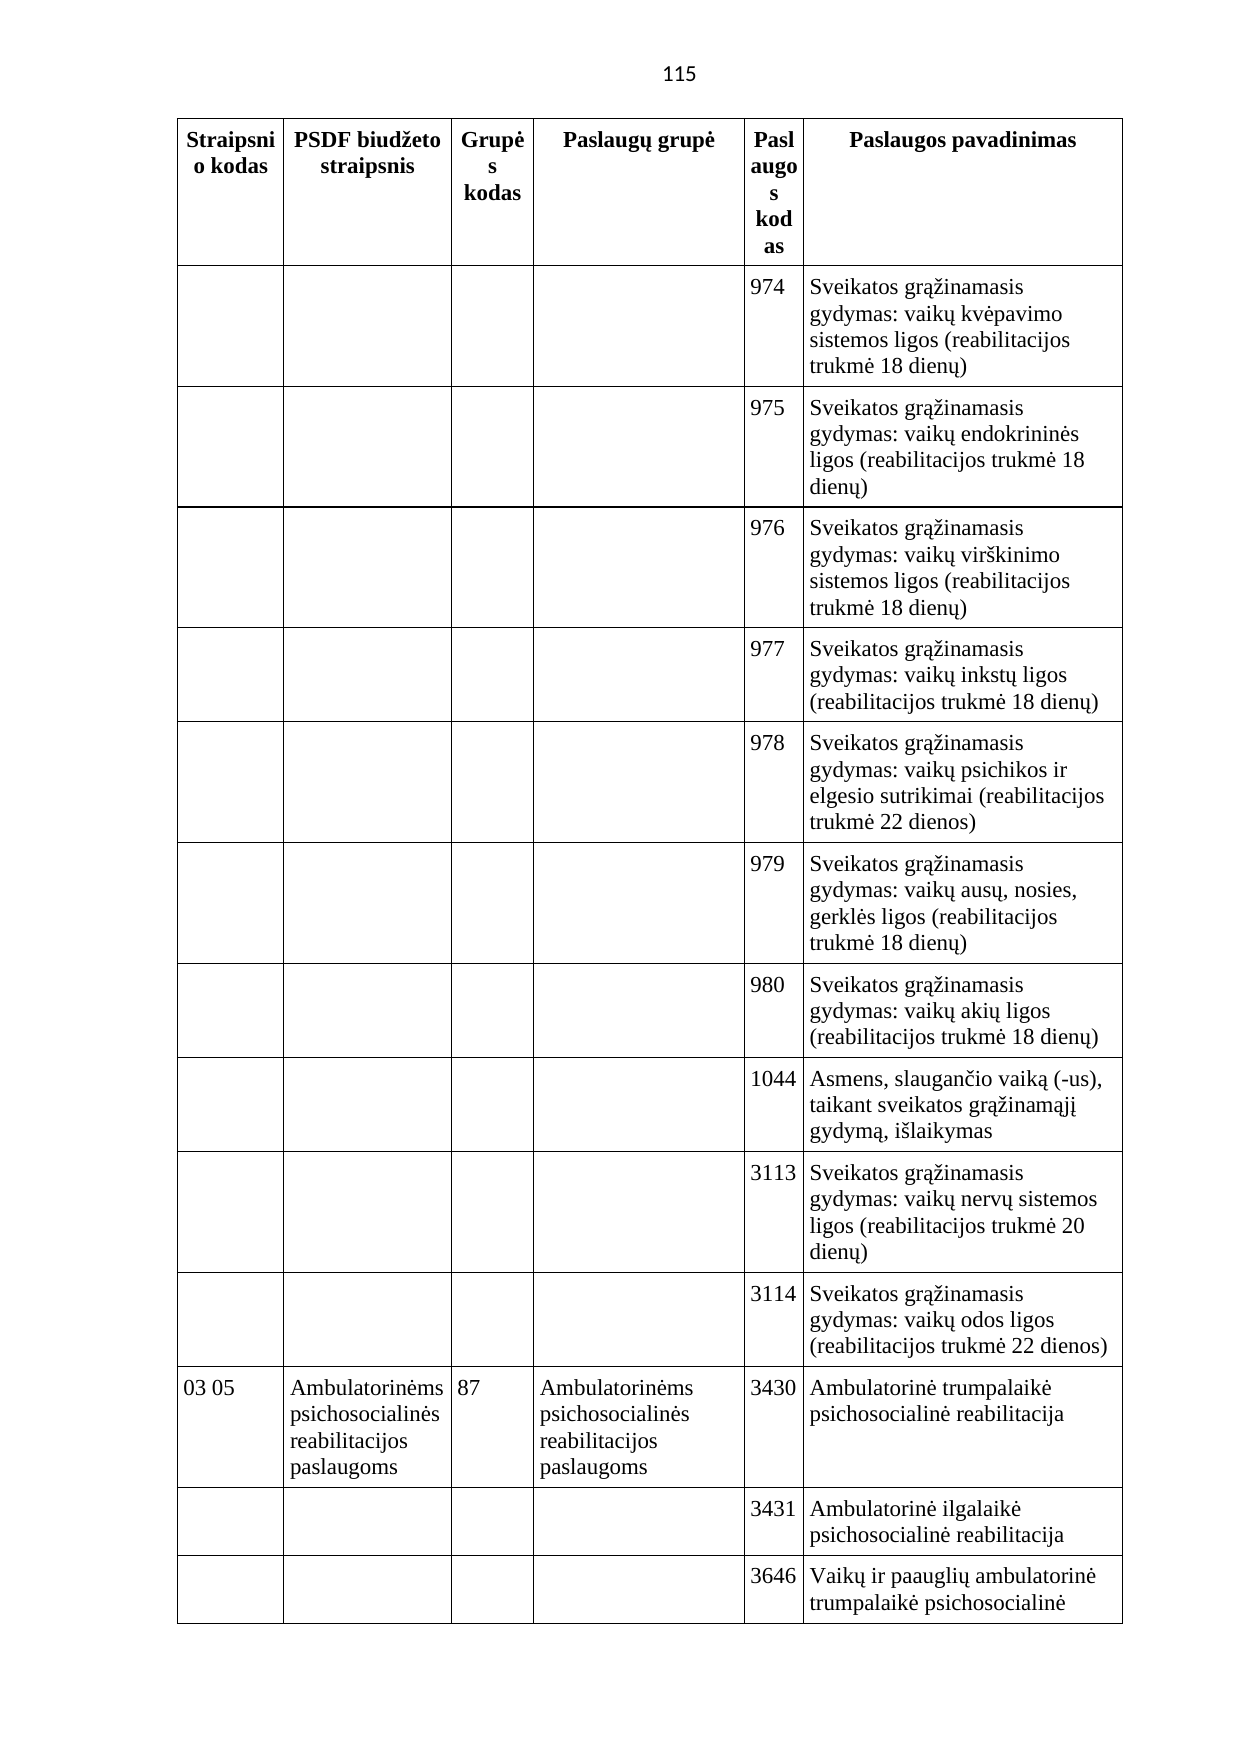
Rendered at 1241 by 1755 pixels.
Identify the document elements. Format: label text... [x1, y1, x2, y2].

table_cell [178, 722, 283, 842]
table_cell Sveikatos grąžinamasis gydymas: vaikų virškinimo sistemos ligos (reabilitacijos trukmė 18 dienų) [804, 508, 1122, 627]
table_cell [284, 1058, 451, 1151]
table_cell 3430 [745, 1367, 803, 1487]
table_cell 87 [452, 1367, 533, 1487]
table_cell [284, 964, 451, 1057]
table_cell 03 05 [178, 1367, 283, 1487]
table_cell [284, 628, 451, 721]
table_cell [534, 1273, 744, 1366]
table_cell [178, 964, 283, 1057]
table_header Paslaugų grupė [534, 119, 744, 265]
table_cell 977 [745, 628, 803, 721]
table_cell [178, 1273, 283, 1366]
table_cell [534, 1058, 744, 1151]
table_cell [452, 1488, 533, 1554]
table_cell 3431 [745, 1488, 803, 1554]
table_cell [452, 1152, 533, 1272]
table_cell [452, 722, 533, 842]
table_cell Sveikatos grąžinamasis gydymas: vaikų ausų, nosies, gerklės ligos (reabilitacijos trukmė 18 dienų) [804, 843, 1122, 962]
table_cell [284, 722, 451, 842]
table_cell 974 [745, 266, 803, 386]
table_cell 980 [745, 964, 803, 1057]
table_cell [178, 508, 283, 627]
table_header Paslaugos kodas [745, 119, 803, 265]
table_cell [284, 508, 451, 627]
table_cell [534, 722, 744, 842]
table_cell 979 [745, 843, 803, 962]
table_cell 3646 [745, 1556, 803, 1622]
table_cell 975 [745, 387, 803, 506]
table_cell [452, 1556, 533, 1622]
table_cell Sveikatos grąžinamasis gydymas: vaikų nervų sistemos ligos (reabilitacijos trukmė 20 dienų) [804, 1152, 1122, 1272]
table_cell 3114 [745, 1273, 803, 1366]
table_cell [178, 1058, 283, 1151]
table_cell [284, 1273, 451, 1366]
table_cell [284, 843, 451, 962]
table_cell [534, 1488, 744, 1554]
table_cell 978 [745, 722, 803, 842]
table_cell [284, 1556, 451, 1622]
table_cell Sveikatos grąžinamasis gydymas: vaikų psichikos ir elgesio sutrikimai (reabilitacijos trukmė 22 dienos) [804, 722, 1122, 842]
table_cell Sveikatos grąžinamasis gydymas: vaikų inkstų ligos (reabilitacijos trukmė 18 dienų) [804, 628, 1122, 721]
table_cell Ambulatorinėms psichosocialinės reabilitacijos paslaugoms [284, 1367, 451, 1487]
table_cell [284, 387, 451, 506]
table_cell 1044 [745, 1058, 803, 1151]
table_cell [534, 1152, 744, 1272]
table_header Paslaugos pavadinimas [804, 119, 1122, 265]
table_cell [534, 628, 744, 721]
table_cell Sveikatos grąžinamasis gydymas: vaikų kvėpavimo sistemos ligos (reabilitacijos trukmė 18 dienų) [804, 266, 1122, 386]
table_cell [178, 628, 283, 721]
table_cell [178, 1152, 283, 1272]
table_header Grupės kodas [452, 119, 533, 265]
table_cell Ambulatorinė trumpalaikė psichosocialinė reabilitacija [804, 1367, 1122, 1487]
table_cell [534, 387, 744, 506]
table_cell [452, 387, 533, 506]
table_cell [452, 266, 533, 386]
table_cell [534, 964, 744, 1057]
table_cell [452, 1058, 533, 1151]
table_cell [452, 1273, 533, 1366]
table_cell [284, 1152, 451, 1272]
table_cell Sveikatos grąžinamasis gydymas: vaikų akių ligos (reabilitacijos trukmė 18 dienų) [804, 964, 1122, 1057]
table_cell [452, 843, 533, 962]
table_cell [534, 266, 744, 386]
table_cell [452, 508, 533, 627]
table_header Straipsnio kodas [178, 119, 283, 265]
table_cell [534, 508, 744, 627]
table_cell [178, 387, 283, 506]
table_cell [534, 1556, 744, 1622]
table_cell [534, 843, 744, 962]
table_cell [452, 628, 533, 721]
table_cell 976 [745, 508, 803, 627]
table_cell [284, 266, 451, 386]
table_cell Asmens, slaugančio vaiką (-us), taikant sveikatos grąžinamąjį gydymą, išlaikymas [804, 1058, 1122, 1151]
table_cell Vaikų ir paauglių ambulatorinė trumpalaikė psichosocialinė [804, 1556, 1122, 1622]
table_cell Sveikatos grąžinamasis gydymas: vaikų odos ligos (reabilitacijos trukmė 22 dienos) [804, 1273, 1122, 1366]
table_cell [178, 266, 283, 386]
table_cell [178, 1556, 283, 1622]
table_cell [178, 843, 283, 962]
table_header PSDF biudžeto straipsnis [284, 119, 451, 265]
table_cell 3113 [745, 1152, 803, 1272]
table_cell Sveikatos grąžinamasis gydymas: vaikų endokrininės ligos (reabilitacijos trukmė 18 dienų) [804, 387, 1122, 506]
table_cell Ambulatorinėms psichosocialinės reabilitacijos paslaugoms [534, 1367, 744, 1487]
table_cell [178, 1488, 283, 1554]
table_cell [284, 1488, 451, 1554]
table_cell [452, 964, 533, 1057]
table_cell Ambulatorinė ilgalaikė psichosocialinė reabilitacija [804, 1488, 1122, 1554]
